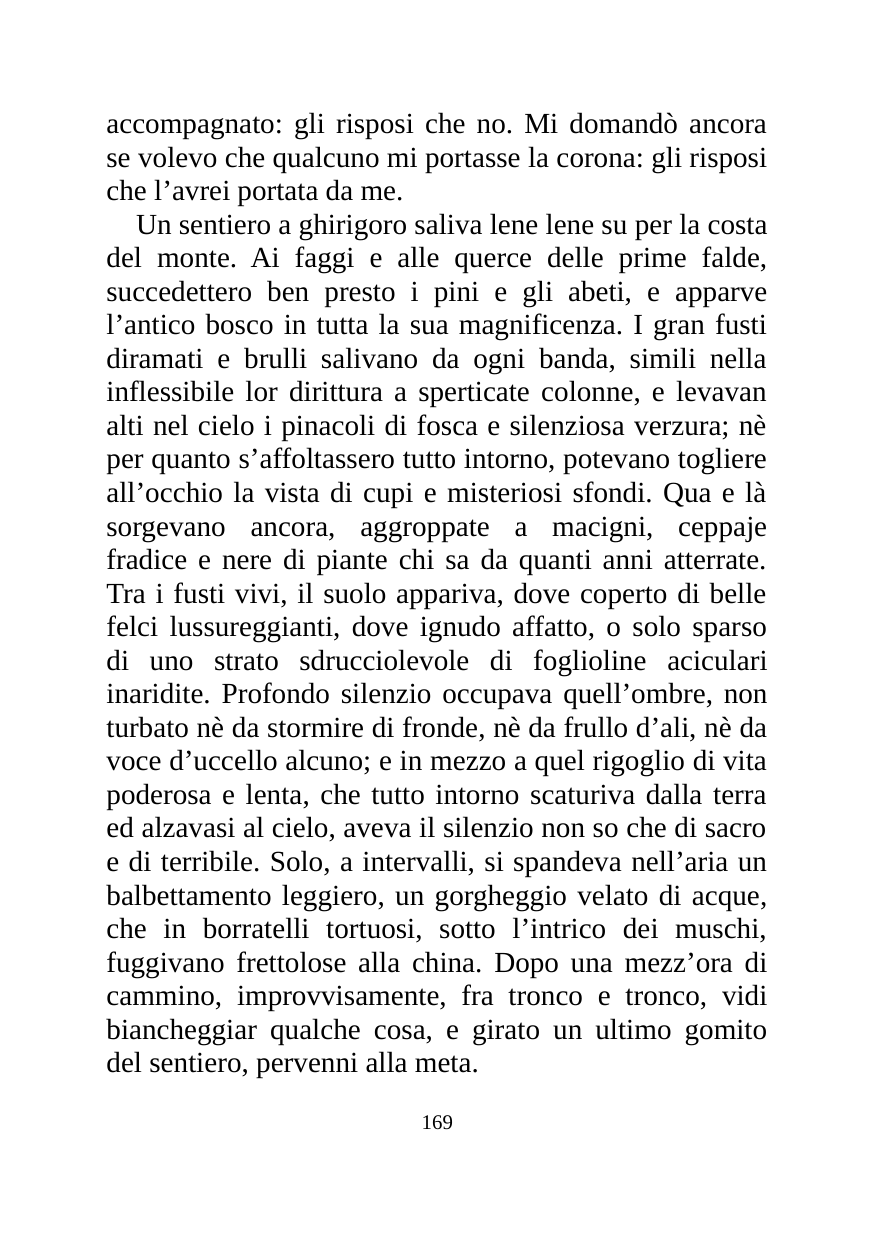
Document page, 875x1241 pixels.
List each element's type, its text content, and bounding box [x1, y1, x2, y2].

text accompagnato: gli risposi che no. Mi domandò ancora se volevo che qualcuno mi portasse la corona: gli risposi che l’avrei portata da me. [106, 106, 768, 207]
text Un sentiero a ghirigoro saliva lene lene su per la costa del monte. Ai faggi e alle querce delle prime falde, succedettero ben presto i pini e gli abeti, e apparve l’antico bosco in tutta la sua magnificenza. I gran fusti diramati e brulli salivano da ogni banda, simili nella inflessibile lor dirittura a sperticate colonne, e levavan alti nel cielo i pinacoli di fosca e silenziosa verzura; nè per quanto s’affoltassero tutto intorno, potevano togliere all’occhio la vista di cupi e misteriosi sfondi. Qua e là sorgevano ancora, aggroppate a macigni, ceppaje fradice e nere di piante chi sa da quanti anni atterrate. Tra i fusti vivi, il suolo appariva, dove coperto di belle felci lussureggianti, dove ignudo affatto, o solo sparso di uno strato sdrucciolevole di foglioline aciculari inaridite. Profondo silenzio occupava quell’ombre, non turbato nè da stormire di fronde, nè da frullo d’ali, nè da voce d’uccello alcuno; e in mezzo a quel rigoglio di vita poderosa e lenta, che tutto intorno scaturiva dalla terra ed alzavasi al cielo, aveva il silenzio non so che di sacro e di terribile. Solo, a intervalli, si spandeva nell’aria un balbettamento leggiero, un gorgheggio velato di acque, che in borratelli tortuosi, sotto l’intrico dei muschi, fuggivano frettolose alla china. Dopo una mezz’ora di cammino, improvvisamente, fra tronco e tronco, vidi biancheggiar qualche cosa, e girato un ultimo gomito del sentiero, pervenni alla meta. [106, 207, 768, 1079]
